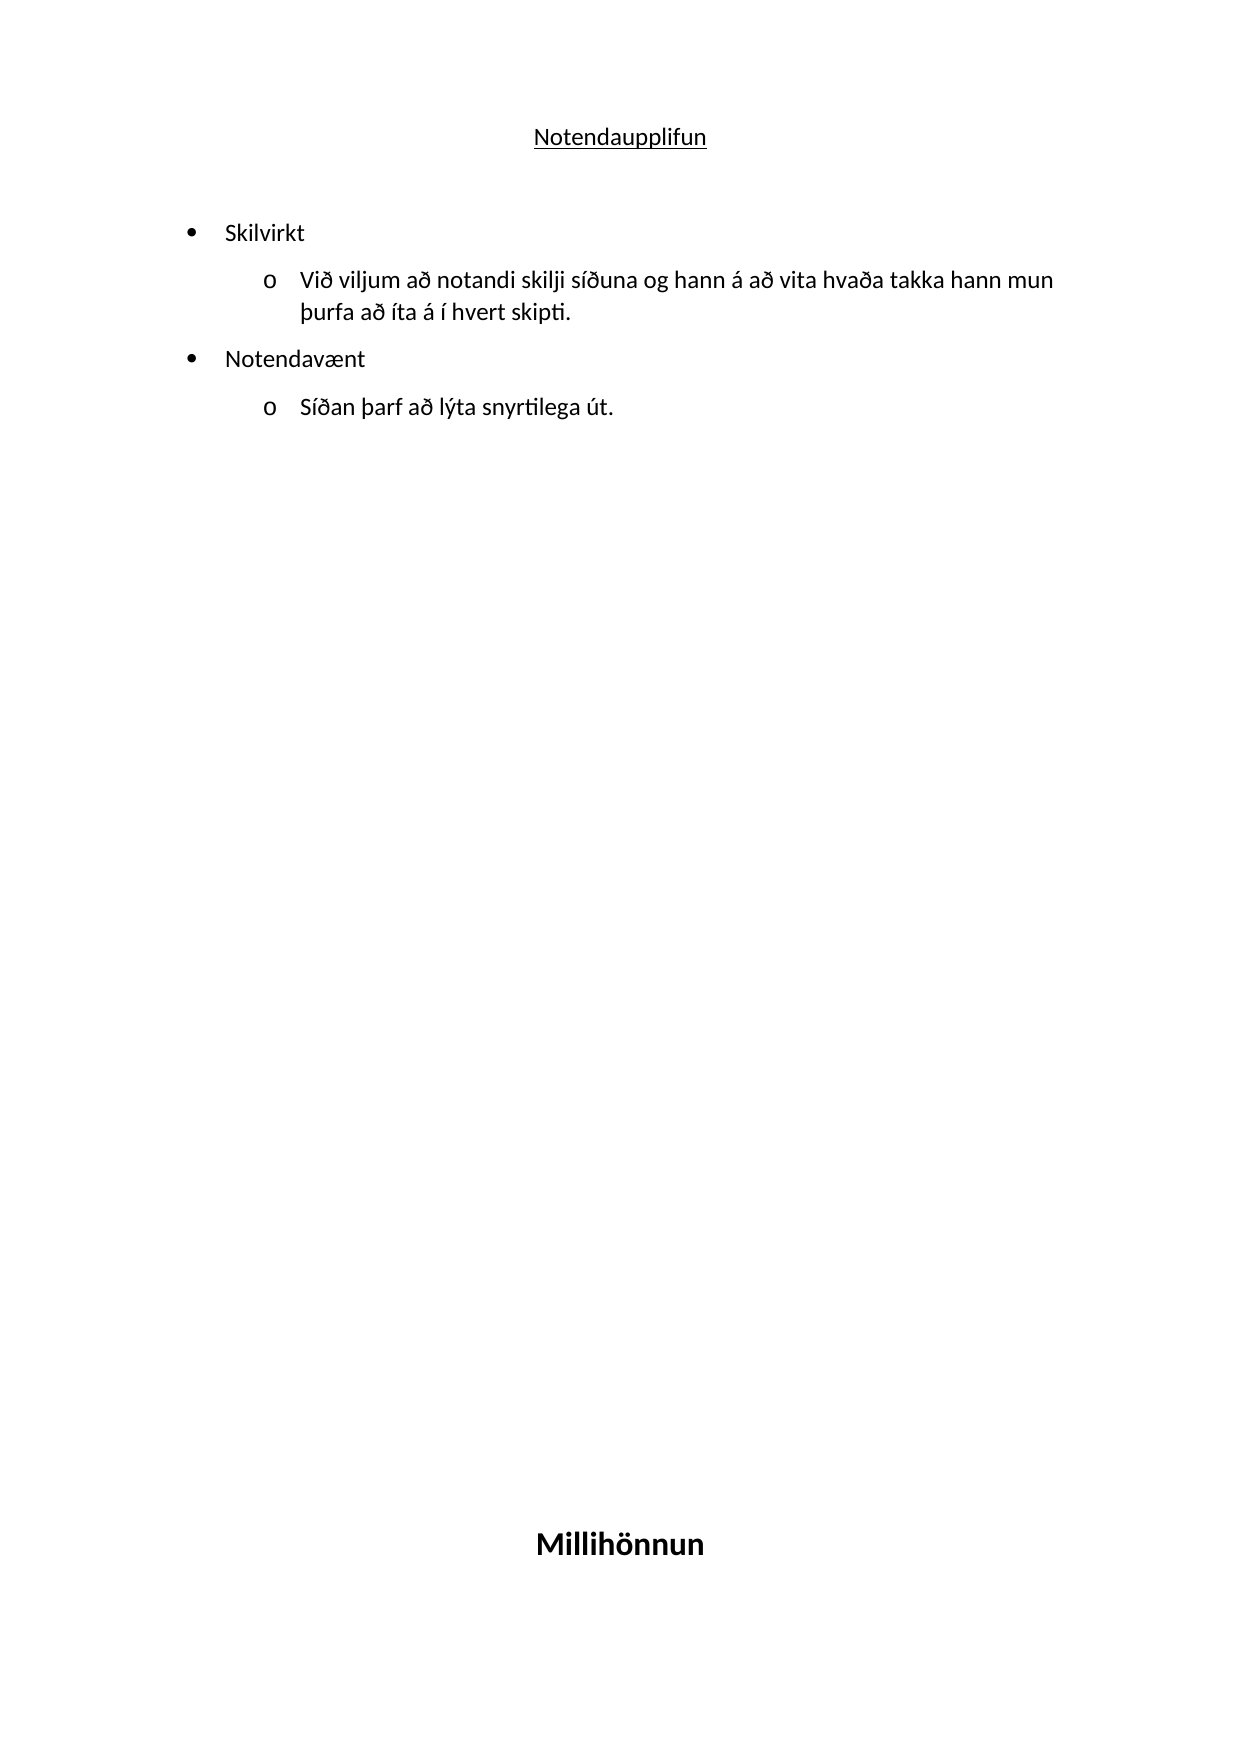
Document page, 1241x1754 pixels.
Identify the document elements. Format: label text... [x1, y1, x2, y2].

text Notendaupplifun [150, 121, 1090, 152]
text Millihönnun [150, 1523, 1090, 1564]
list Við viljum að notandi skilji síðuna og hann á að vita hvaða takka hann mun þurfa að íta á í hvert skipti. [262, 264, 1090, 327]
list Skilvirkt [187, 217, 1090, 247]
list Notendavænt [187, 344, 1090, 374]
list Síðan þarf að lýta snyrtilega út. [262, 391, 1090, 423]
